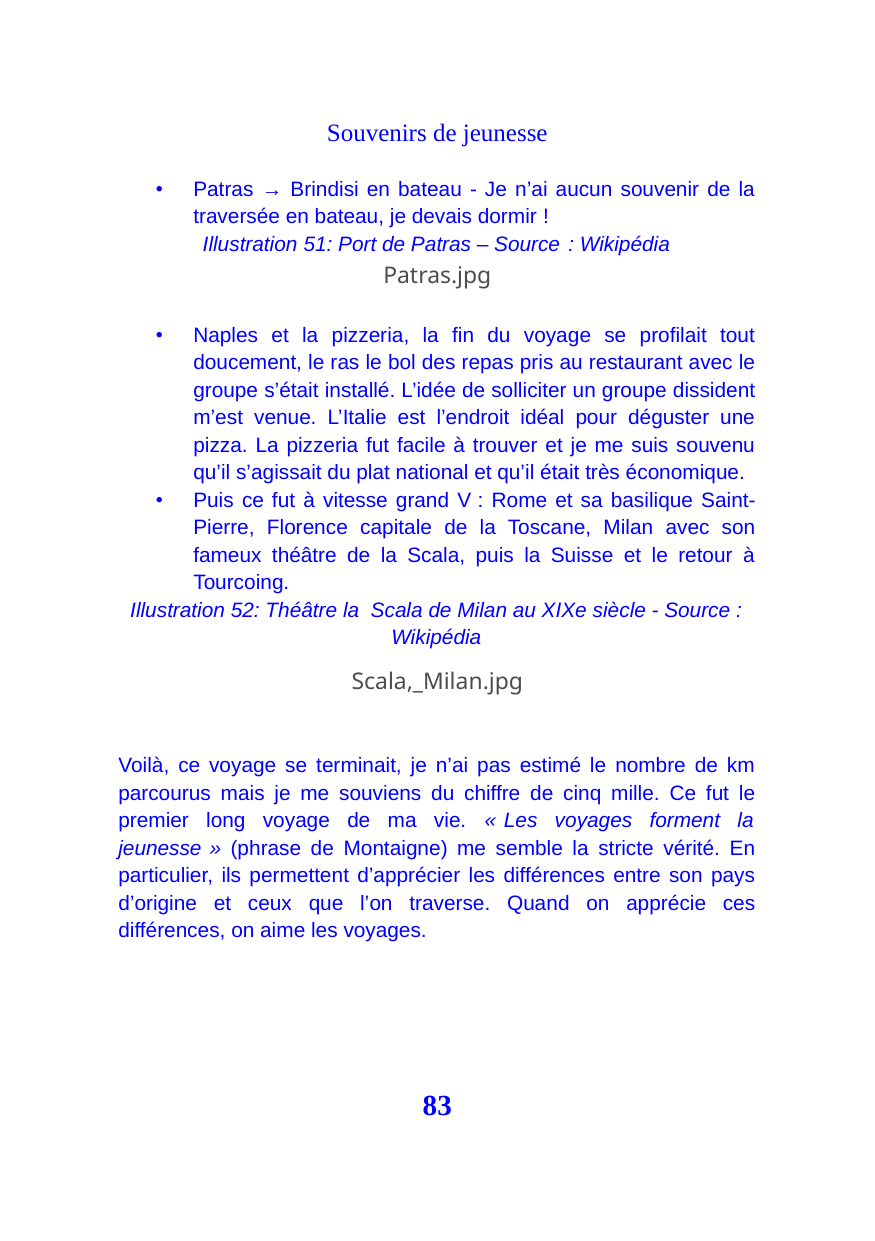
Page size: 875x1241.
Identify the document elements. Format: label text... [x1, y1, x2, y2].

text Illustration 51: Port de Patras – Source : Wikipédia [118, 231, 756, 255]
text Illustration 52: Théâtre la Scala de Milan au XIXe siècle - Source : Wikipédia [118, 598, 756, 649]
text Patras.jpg [118, 259, 756, 290]
list Patras → Brindisi en bateau - Je n’ai aucun souvenir de la traversée en bateau, je devais dormir ! [156, 176, 756, 228]
list Naples et la pizzeria, la fin du voyage se profilait tout doucement, le ras le bol des repas pris au restaurant avec le groupe s’était installé. L’idée de solliciter un groupe dissident m’est venue. L’Italie est l’endroit idéal pour déguster une pizza. La pizzeria fut facile à trouver et je me suis souvenu qu’il s’agissait du plat national et qu’il était très économique. [156, 322, 756, 484]
text Scala,_Milan.jpg [118, 665, 756, 696]
list Puis ce fut à vitesse grand V : Rome et sa basilique Saint-Pierre, Florence capitale de la Toscane, Milan avec son fameux théâtre de la Scala, puis la Suisse et le retour à Tourcoing. [156, 487, 756, 594]
text Voilà, ce voyage se terminait, je n’ai pas estimé le nombre de km parcourus mais je me souviens du chiffre de cinq mille. Ce fut le premier long voyage de ma vie. « Les voyages forment la jeunesse » (phrase de Montaigne) me semble la stricte vérité. En particulier, ils permettent d’apprécier les différences entre son pays d’origine et ceux que l’on traverse. Quand on apprécie ces différences, on aime les voyages. [118, 753, 756, 942]
